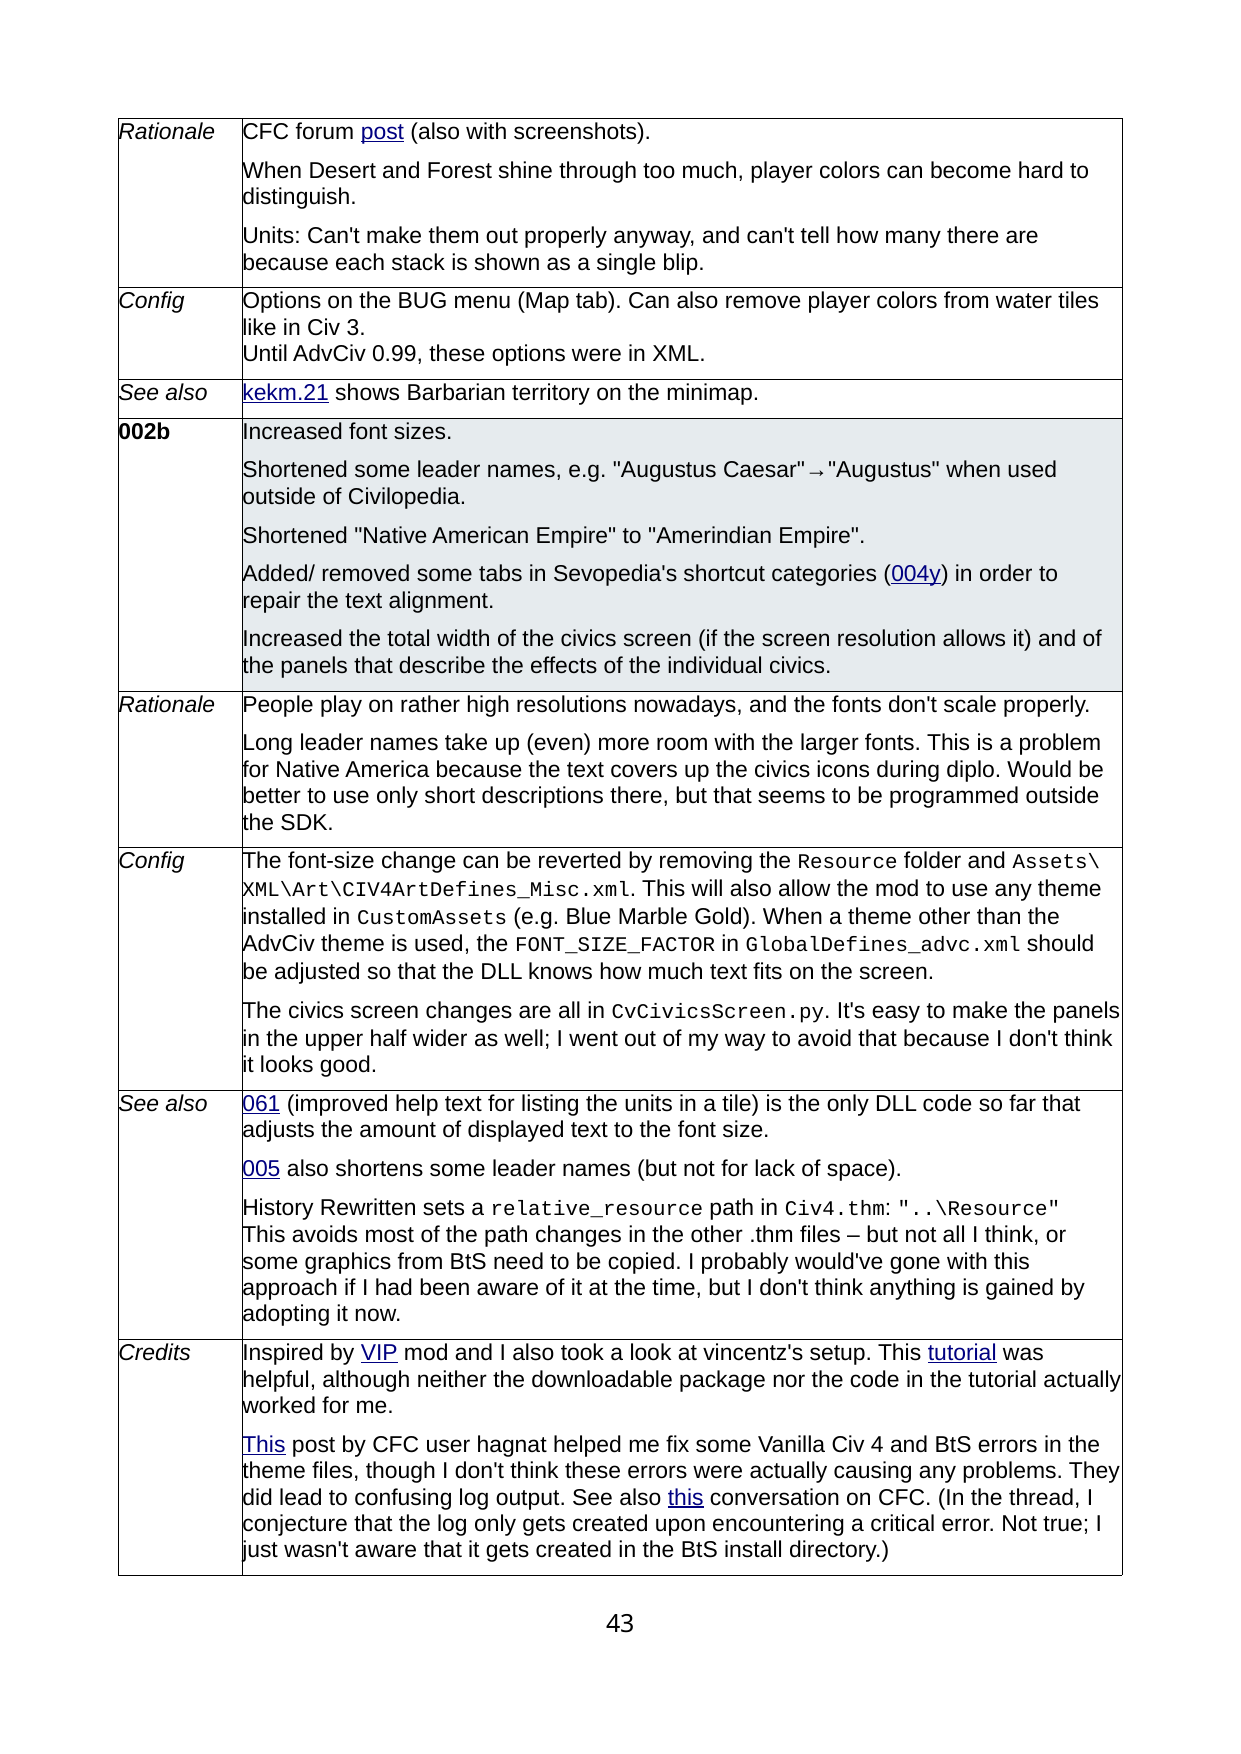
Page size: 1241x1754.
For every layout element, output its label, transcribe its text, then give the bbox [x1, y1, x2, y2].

table_cell 002b [119, 419, 242, 691]
table_cell Credits [119, 1340, 242, 1575]
table_cell Inspired by VIP mod and I also took a look at vincentz's setup. This tutorial was helpful, although neither the downloadable package nor the code in the tutorial actually worked for me. This post by CFC user hagnat helped me fix some Vanilla Civ 4 and BtS errors in the theme files, though I don't think these errors were actually causing any problems. They did lead to confusing log output. See also this conversation on CFC. (In the thread, I conjecture that the log only gets created upon encountering a critical error. Not true; I just wasn't aware that it gets created in the BtS install directory.) [243, 1340, 1122, 1575]
table_cell See also [119, 1091, 242, 1339]
table_cell The font-size change can be reverted by removing the Resource folder and Assets\XML\Art\CIV4ArtDefines_Misc.xml. This will also allow the mod to use any theme installed in CustomAssets (e.g. Blue Marble Gold). When a theme other than the AdvCiv theme is used, the FONT_SIZE_FACTOR in GlobalDefines_advc.xml should be adjusted so that the DLL knows how much text fits on the screen. The civics screen changes are all in CvCivicsScreen.py. It's easy to make the panels in the upper half wider as well; I went out of my way to avoid that because I don't think it looks good. [243, 848, 1122, 1090]
table_cell kekm.21 shows Barbarian territory on the minimap. [243, 380, 1122, 418]
table_cell People play on rather high resolutions nowadays, and the fonts don't scale properly. Long leader names take up (even) more room with the larger fonts. This is a problem for Native America because the text covers up the civics icons during diplo. Would be better to use only short descriptions there, but that seems to be programmed outside the SDK. [243, 692, 1122, 847]
table_cell Rationale [119, 119, 242, 287]
table_cell Config [119, 288, 242, 379]
table_cell Increased font sizes. Shortened some leader names, e.g. "Augustus Caesar"→"Augustus" when used outside of Civilopedia. Shortened "Native American Empire" to "Amerindian Empire". Added/ removed some tabs in Sevopedia's shortcut categories (004y) in order to repair the text alignment. Increased the total width of the civics screen (if the screen resolution allows it) and of the panels that describe the effects of the individual civics. [243, 419, 1122, 691]
table_cell Options on the BUG menu (Map tab). Can also remove player colors from water tiles like in Civ 3. Until AdvCiv 0.99, these options were in XML. [243, 288, 1122, 379]
table_cell Rationale [119, 692, 242, 847]
table_cell See also [119, 380, 242, 418]
table_cell 061 (improved help text for listing the units in a tile) is the only DLL code so far that adjusts the amount of displayed text to the font size. 005 also shortens some leader names (but not for lack of space). History Rewritten sets a relative_resource path in Civ4.thm: "..\Resource" This avoids most of the path changes in the other .thm files – but not all I think, or some graphics from BtS need to be copied. I probably would've gone with this approach if I had been aware of it at the time, but I don't think anything is gained by adopting it now. [243, 1091, 1122, 1339]
table_cell CFC forum post (also with screenshots). When Desert and Forest shine through too much, player colors can become hard to distinguish. Units: Can't make them out properly anyway, and can't tell how many there are because each stack is shown as a single blip. [243, 119, 1122, 287]
table_cell Config [119, 848, 242, 1090]
